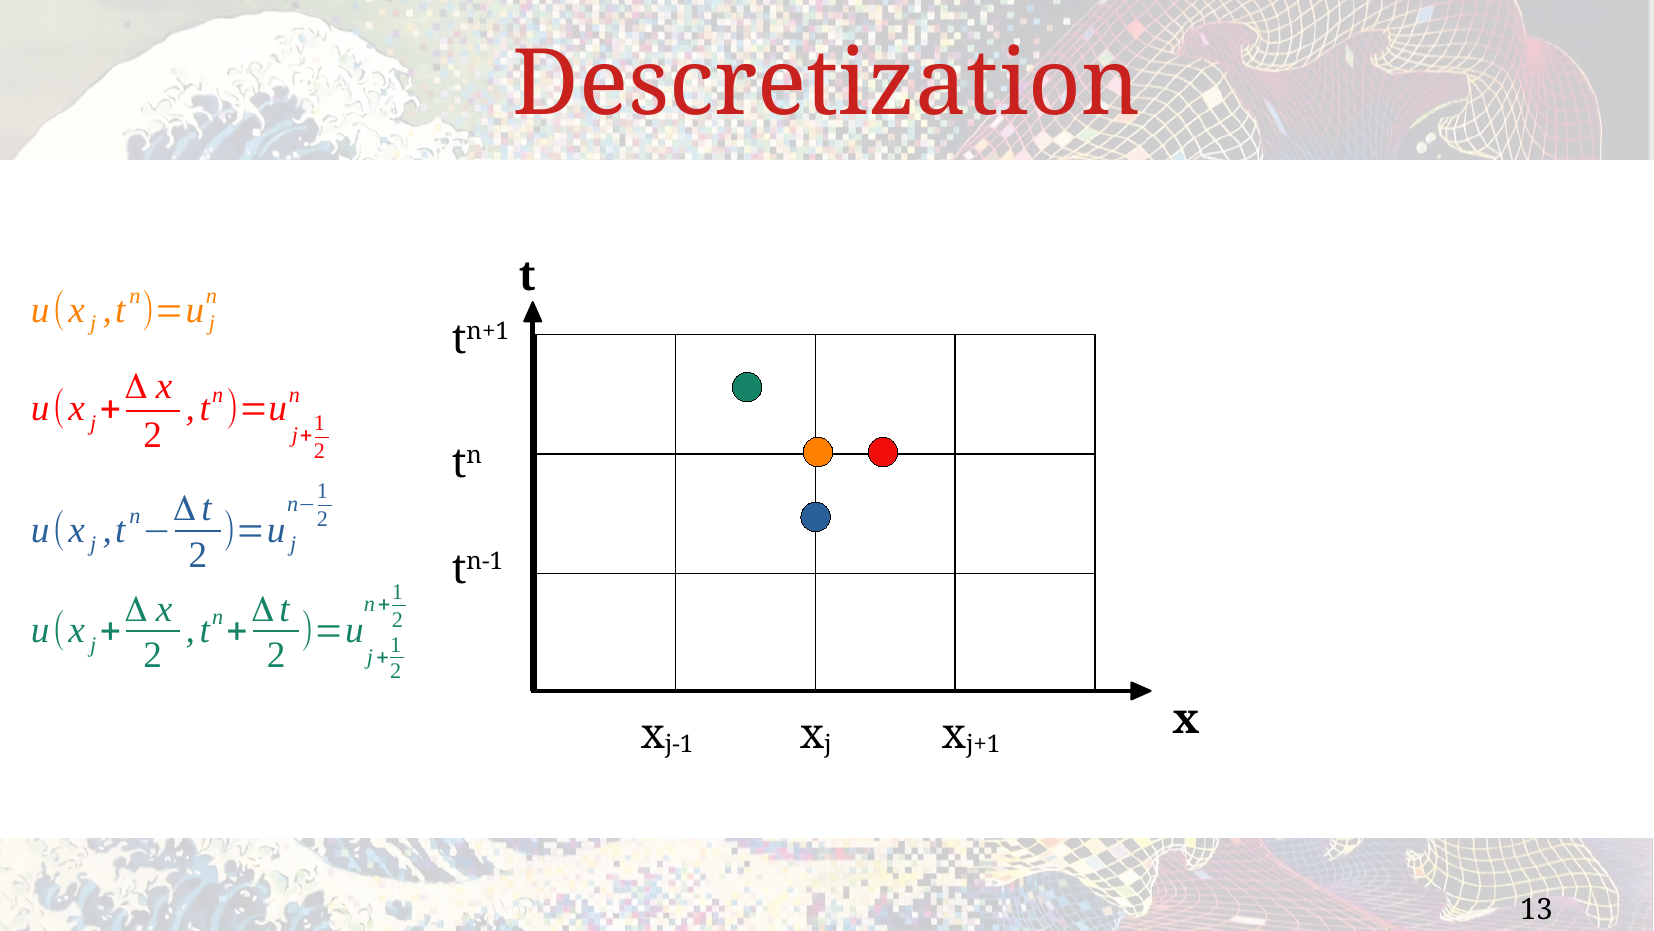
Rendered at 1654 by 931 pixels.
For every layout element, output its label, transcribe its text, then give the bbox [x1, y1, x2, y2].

table_cell [956, 455, 1094, 573]
chart [24, 366, 336, 463]
text_box x [1157, 681, 1209, 739]
chart [24, 578, 414, 685]
table_cell [537, 574, 675, 689]
title Descretization [0, 1, 1654, 157]
table_cell [537, 455, 675, 573]
table_cell [956, 574, 1094, 689]
table_header [676, 335, 815, 453]
chart [24, 478, 339, 576]
table_header [816, 335, 954, 453]
chart [24, 283, 223, 336]
text_box xj [785, 696, 904, 768]
text_box tn+1 [437, 301, 556, 373]
text_box t [504, 238, 548, 296]
table_header [537, 335, 675, 453]
text_box [732, 372, 762, 402]
text_box tn [437, 425, 556, 497]
table_cell [676, 455, 815, 573]
table_cell [816, 574, 954, 689]
text_box [868, 437, 898, 467]
text_box xj-1 [625, 696, 745, 768]
table_header [956, 335, 1094, 453]
table_cell [816, 455, 954, 573]
text_box [800, 501, 831, 532]
text_box [803, 437, 833, 467]
table_cell [676, 574, 815, 689]
text_box tn-1 [437, 531, 556, 603]
text_box xj+1 [927, 696, 1046, 768]
